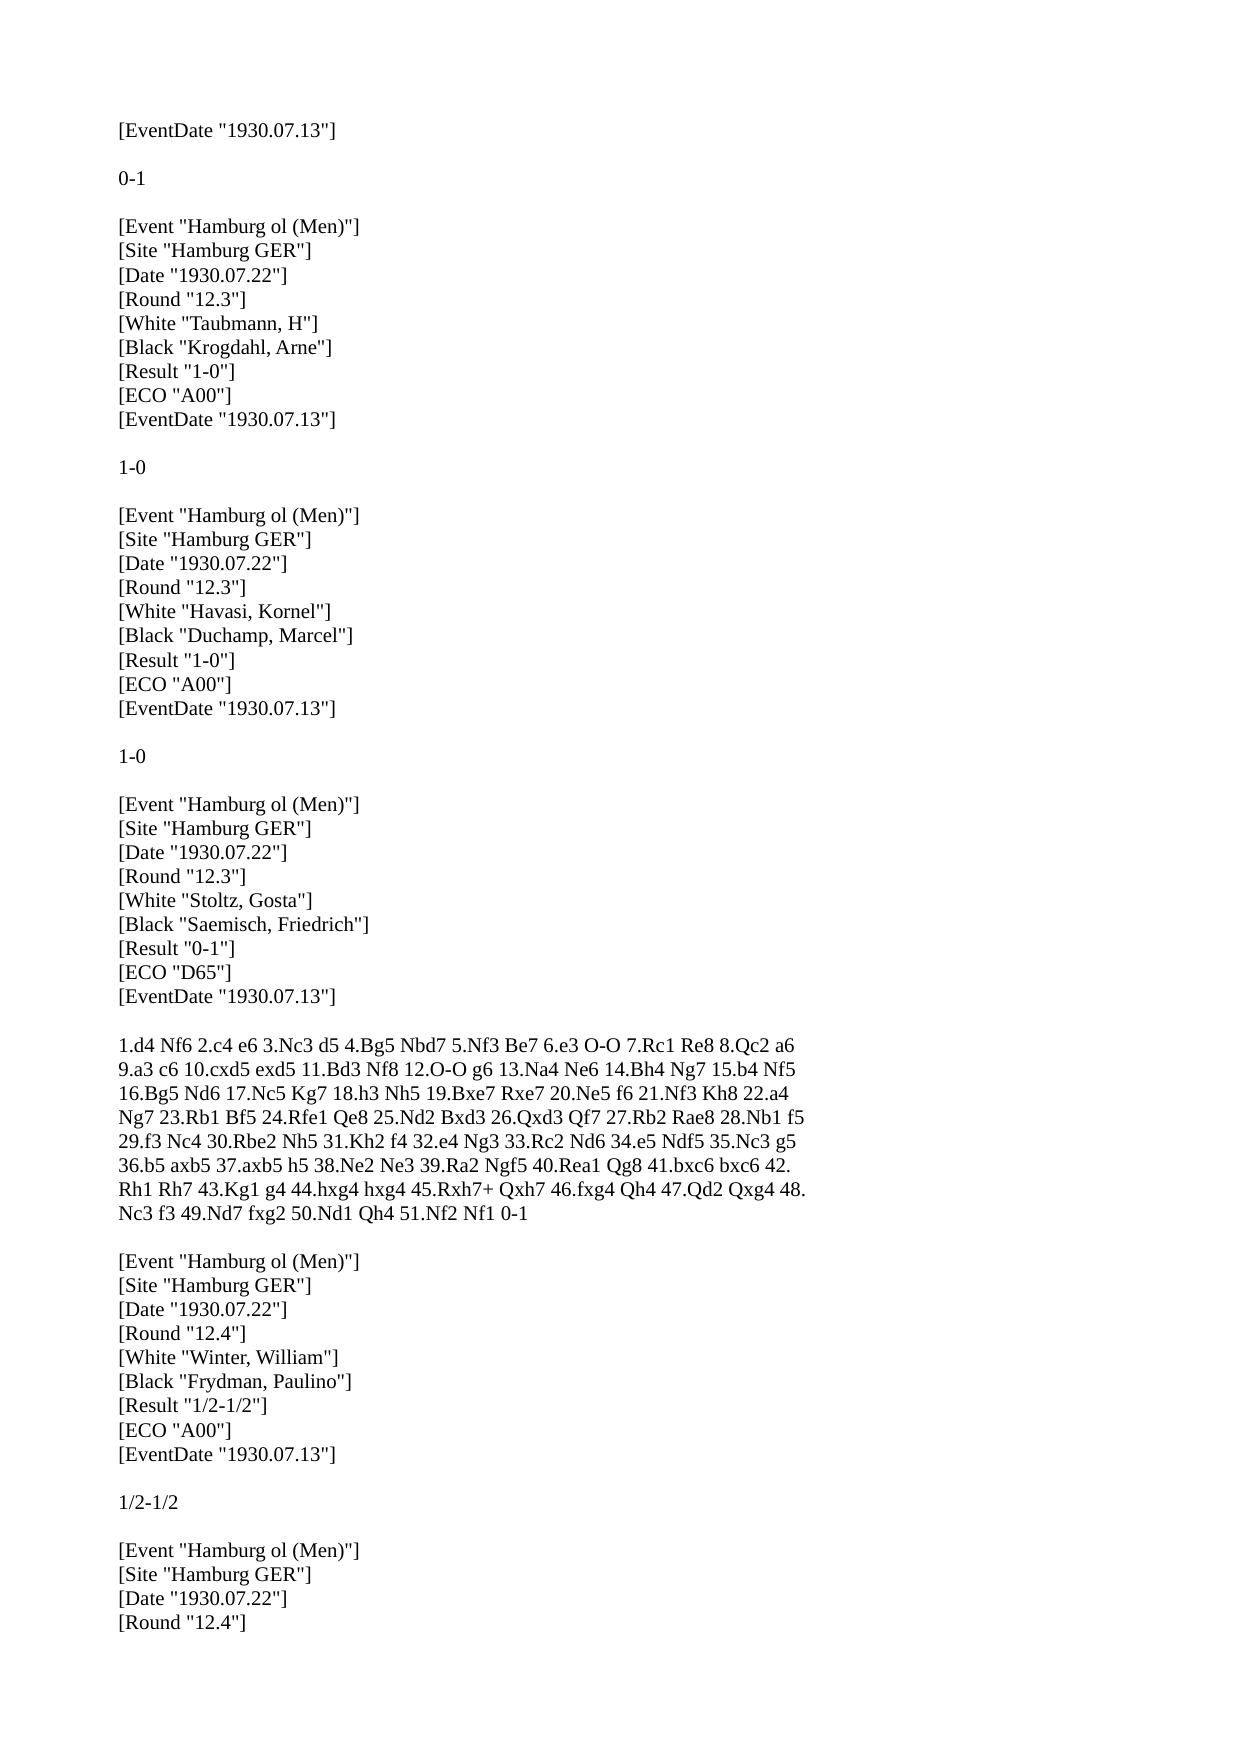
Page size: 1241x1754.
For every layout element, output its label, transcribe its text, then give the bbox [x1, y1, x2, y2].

text 16.Bg5 Nd6 17.Nc5 Kg7 18.h3 Nh5 19.Bxe7 Rxe7 20.Ne5 f6 21.Nf3 Kh8 22.a4 [118, 1081, 1122, 1105]
text 29.f3 Nc4 30.Rbe2 Nh5 31.Kh2 f4 32.e4 Ng3 33.Rc2 Nd6 34.e5 Ndf5 35.Nc3 g5 [118, 1129, 1122, 1153]
text 0-1 [118, 166, 1122, 190]
text [Black "Frydman, Paulino"] [118, 1369, 1122, 1393]
text [EventDate "1930.07.13"] [118, 1442, 1122, 1466]
text [Event "Hamburg ol (Men)"] [118, 214, 1122, 238]
text [Event "Hamburg ol (Men)"] [118, 1249, 1122, 1273]
text [Black "Saemisch, Friedrich"] [118, 912, 1122, 936]
text [Date "1930.07.22"] [118, 1297, 1122, 1321]
text [Site "Hamburg GER"] [118, 238, 1122, 262]
text [ECO "A00"] [118, 672, 1122, 696]
text [EventDate "1930.07.13"] [118, 984, 1122, 1008]
text [Round "12.4"] [118, 1610, 1122, 1634]
text [Event "Hamburg ol (Men)"] [118, 503, 1122, 527]
text [Event "Hamburg ol (Men)"] [118, 792, 1122, 816]
text [White "Winter, William"] [118, 1345, 1122, 1369]
text 1/2-1/2 [118, 1490, 1122, 1514]
text [White "Stoltz, Gosta"] [118, 888, 1122, 912]
text [ECO "A00"] [118, 383, 1122, 407]
text Nc3 f3 49.Nd7 fxg2 50.Nd1 Qh4 51.Nf2 Nf1 0-1 [118, 1201, 1122, 1225]
text [Result "1-0"] [118, 647, 1122, 672]
text [Round "12.3"] [118, 864, 1122, 888]
text [Result "0-1"] [118, 936, 1122, 960]
text [Site "Hamburg GER"] [118, 527, 1122, 551]
text Rh1 Rh7 43.Kg1 g4 44.hxg4 hxg4 45.Rxh7+ Qxh7 46.fxg4 Qh4 47.Qd2 Qxg4 48. [118, 1177, 1122, 1201]
text [White "Havasi, Kornel"] [118, 599, 1122, 623]
text [Site "Hamburg GER"] [118, 816, 1122, 840]
text [Date "1930.07.22"] [118, 551, 1122, 575]
text [Round "12.3"] [118, 287, 1122, 311]
text 1-0 [118, 455, 1122, 479]
text [Black "Krogdahl, Arne"] [118, 335, 1122, 359]
text [White "Taubmann, H"] [118, 311, 1122, 335]
text [EventDate "1930.07.13"] [118, 696, 1122, 720]
text [Site "Hamburg GER"] [118, 1562, 1122, 1586]
text [ECO "A00"] [118, 1417, 1122, 1442]
text [Event "Hamburg ol (Men)"] [118, 1538, 1122, 1562]
text [Round "12.4"] [118, 1321, 1122, 1345]
text [Date "1930.07.22"] [118, 840, 1122, 864]
text [EventDate "1930.07.13"] [118, 118, 1122, 142]
text Ng7 23.Rb1 Bf5 24.Rfe1 Qe8 25.Nd2 Bxd3 26.Qxd3 Qf7 27.Rb2 Rae8 28.Nb1 f5 [118, 1105, 1122, 1129]
text 1-0 [118, 744, 1122, 768]
text 9.a3 c6 10.cxd5 exd5 11.Bd3 Nf8 12.O-O g6 13.Na4 Ne6 14.Bh4 Ng7 15.b4 Nf5 [118, 1057, 1122, 1081]
text [Date "1930.07.22"] [118, 262, 1122, 287]
text [Site "Hamburg GER"] [118, 1273, 1122, 1297]
text [EventDate "1930.07.13"] [118, 407, 1122, 431]
text 36.b5 axb5 37.axb5 h5 38.Ne2 Ne3 39.Ra2 Ngf5 40.Rea1 Qg8 41.bxc6 bxc6 42. [118, 1153, 1122, 1177]
text [Result "1-0"] [118, 359, 1122, 383]
text [ECO "D65"] [118, 960, 1122, 984]
text [Result "1/2-1/2"] [118, 1393, 1122, 1417]
text [Date "1930.07.22"] [118, 1586, 1122, 1610]
text 1.d4 Nf6 2.c4 e6 3.Nc3 d5 4.Bg5 Nbd7 5.Nf3 Be7 6.e3 O-O 7.Rc1 Re8 8.Qc2 a6 [118, 1032, 1122, 1057]
text [Round "12.3"] [118, 575, 1122, 599]
text [Black "Duchamp, Marcel"] [118, 623, 1122, 647]
